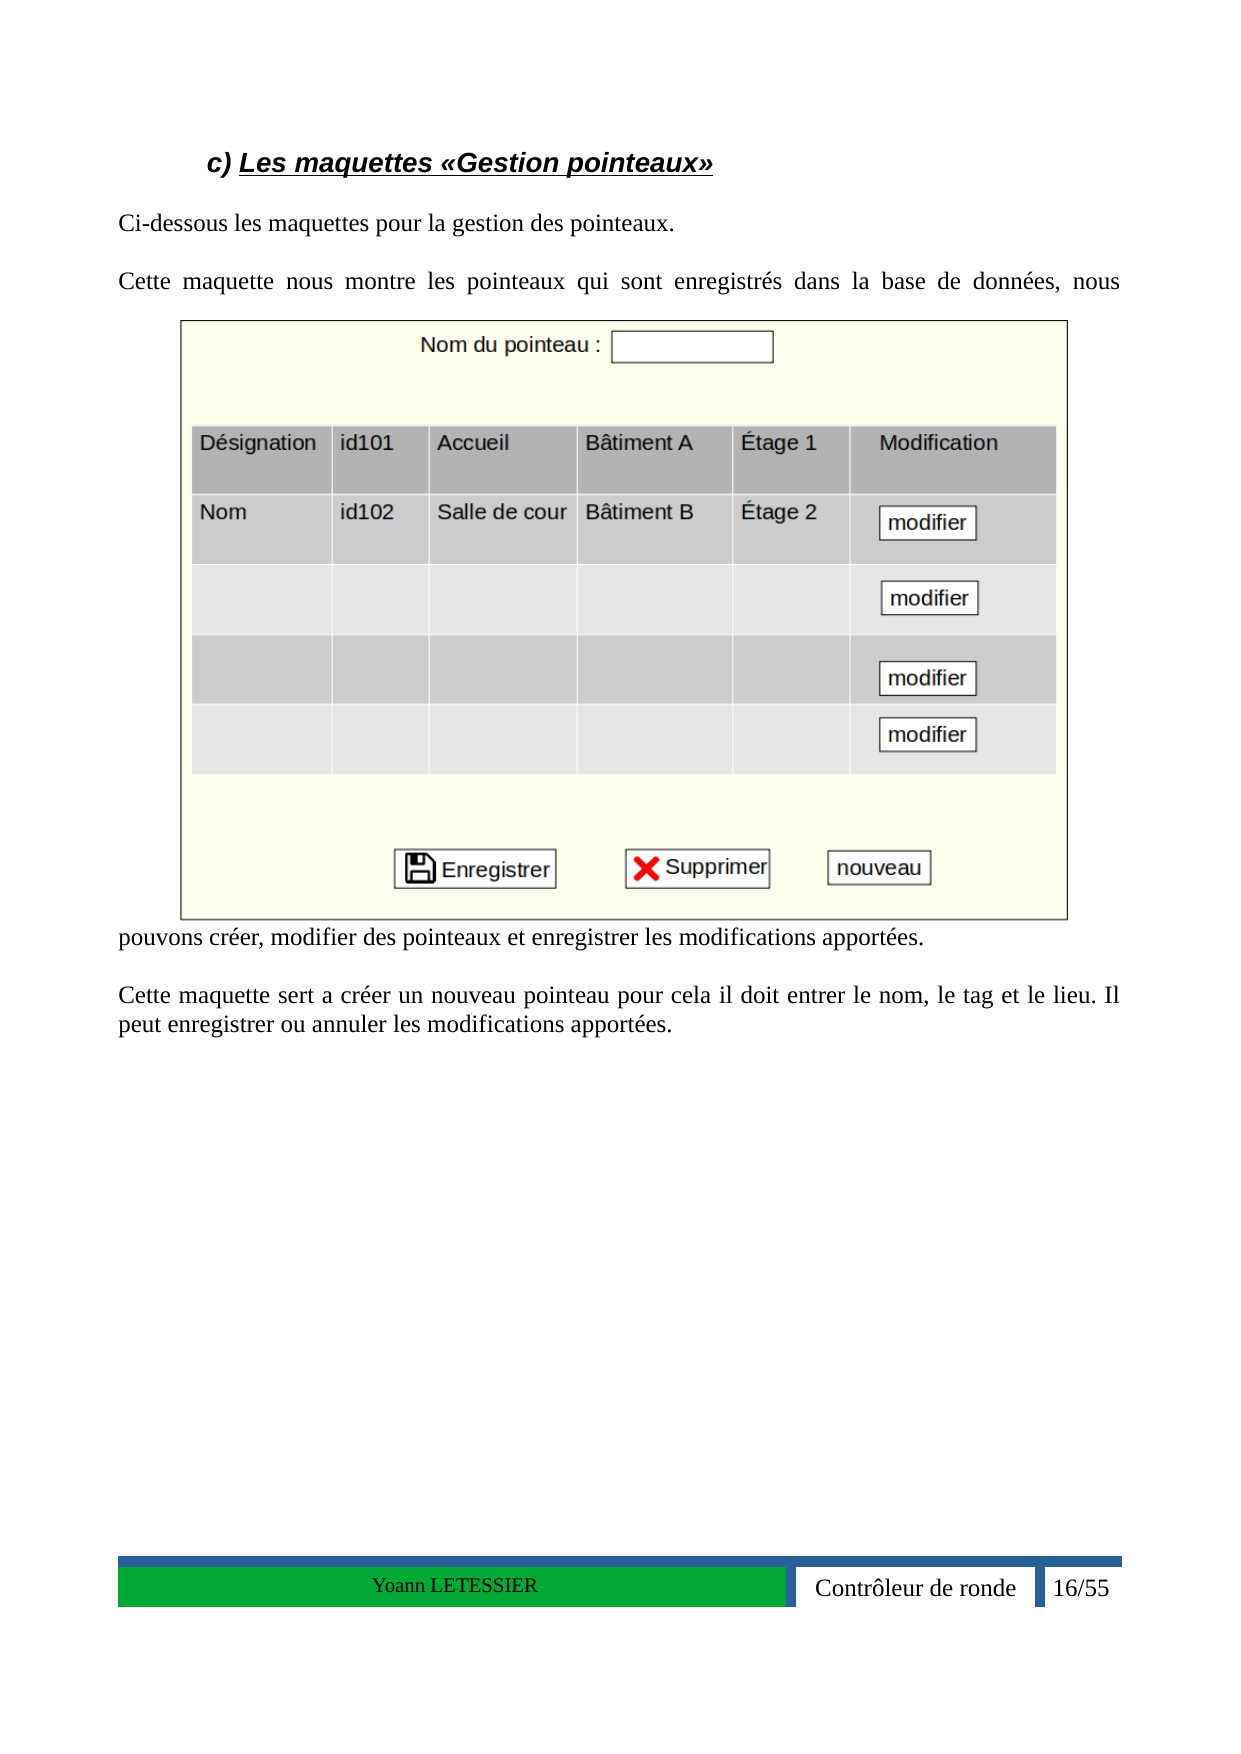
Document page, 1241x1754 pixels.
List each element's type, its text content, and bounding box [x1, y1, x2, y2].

subtitle Les maquettes «Gestion pointeaux» [118, 147, 1122, 179]
text Ci-dessous les maquettes pour la gestion des pointeaux. [118, 208, 1122, 237]
text Cette maquette sert a créer un nouveau pointeau pour cela il doit entrer le nom, le tag et le lieu. Il peut enregistrer ou annuler les modifications apportées. [118, 980, 1122, 1037]
text Cette maquette nous montre les pointeaux qui sont enregistrés dans la base de données, nous pouvons créer, modifier des pointeaux et enregistrer les modifications apportées. [118, 266, 1122, 951]
picture [175, 319, 1069, 923]
